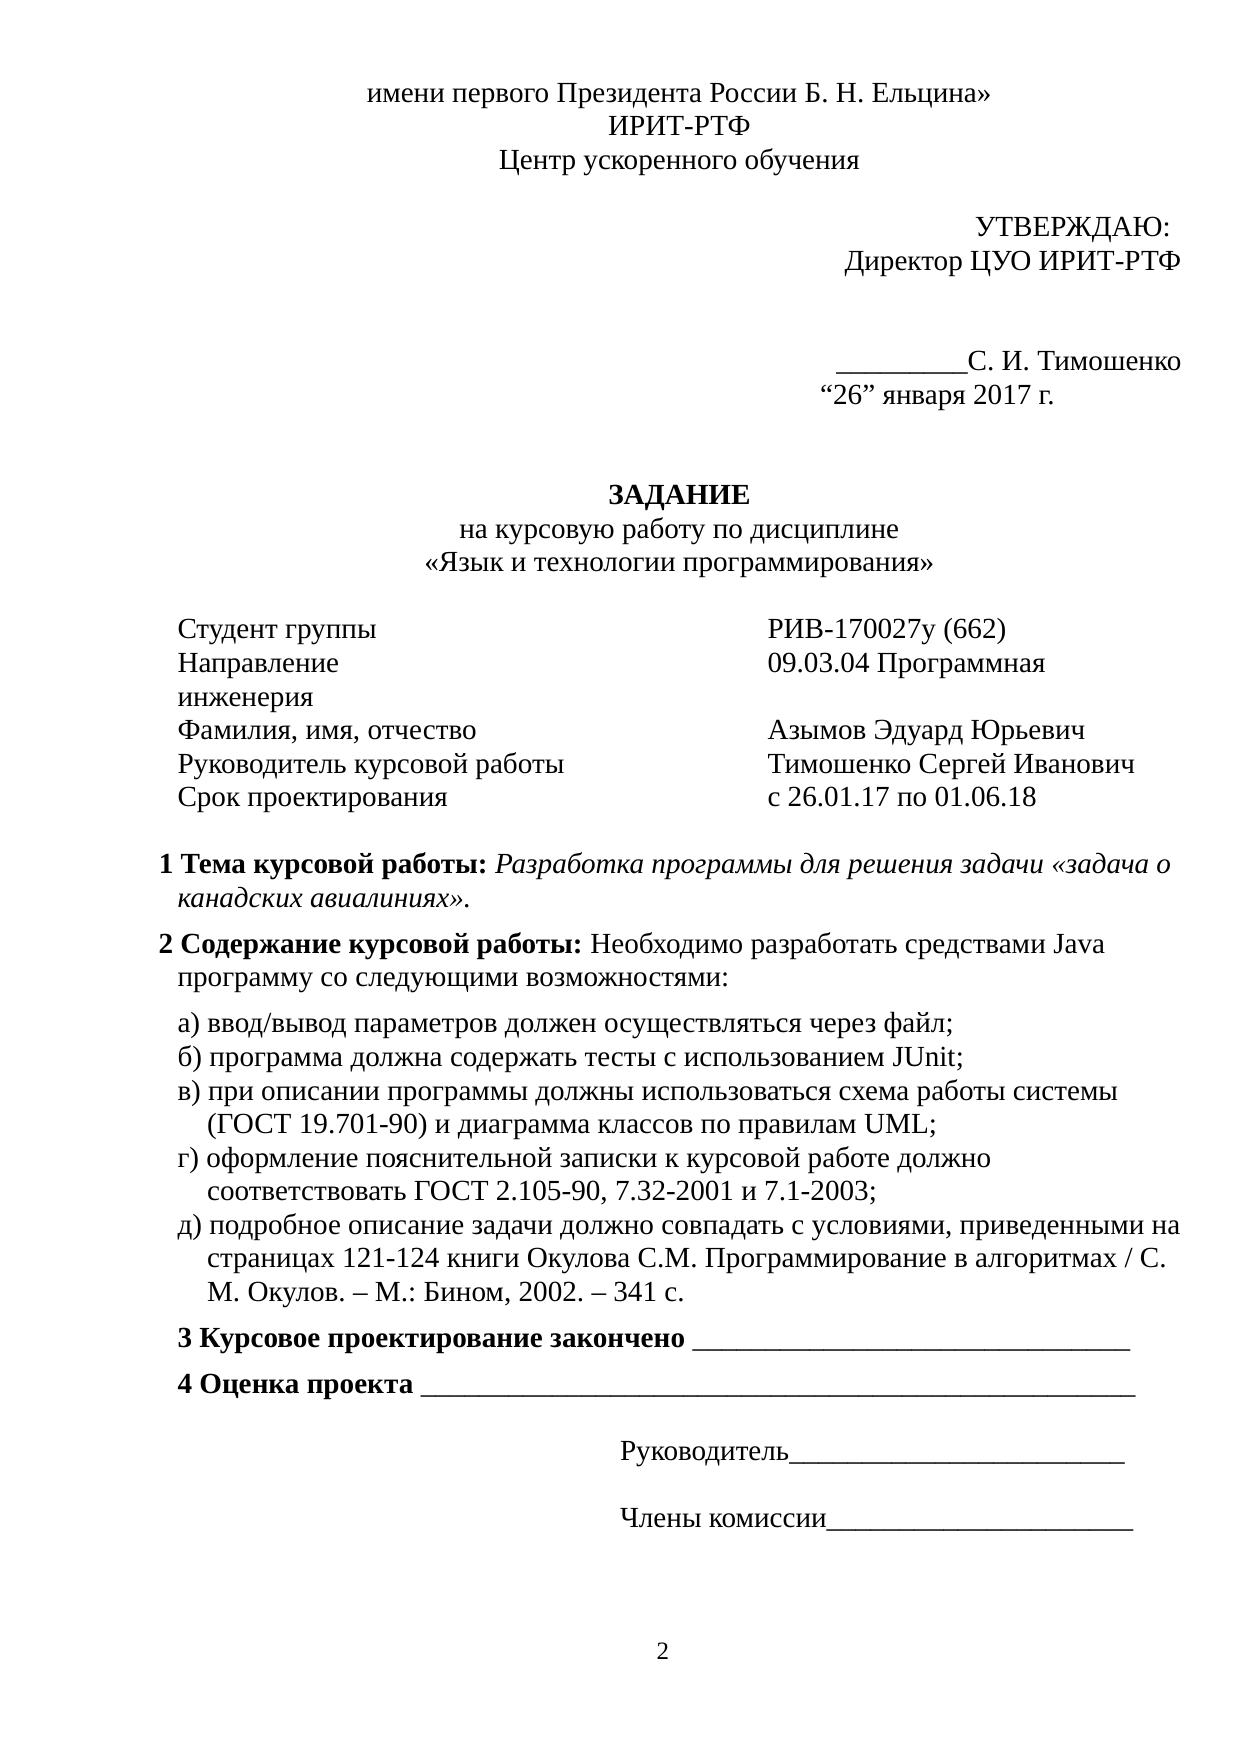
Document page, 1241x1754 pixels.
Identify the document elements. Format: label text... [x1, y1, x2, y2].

text УТВЕРЖДАЮ: [177, 209, 1181, 243]
text «Язык и технологии программирования» [177, 544, 1181, 578]
text “26” января 2017 г. [582, 377, 1181, 410]
text Директор ЦУО ИРИТ-РТФ [177, 243, 1181, 276]
text Направление 09.03.04 Программная инженерия [177, 645, 1181, 712]
text а) ввод/вывод параметров должен осуществляться через файл; [177, 1006, 1181, 1039]
text 2 Содержание курсовой работы: Необходимо разработать средствами Java программу со следующими возможностями: [158, 926, 1181, 993]
text 3 Курсовое проектирование закончено ______________________________ [177, 1320, 1181, 1353]
text Фамилия, имя, отчество Азымов Эдуард Юрьевич [177, 712, 1181, 746]
text Студент группы РИВ-170027у (662) [177, 612, 1181, 645]
text Срок проектирования с 26.01.17 по 01.06.18 [177, 779, 1181, 813]
text 4 Оценка проекта _________________________________________________ [177, 1366, 1181, 1399]
text 1 Тема курсовой работы: Разработка программы для решения задачи «задача о канадских авиалиниях». [158, 846, 1181, 913]
text в) при описании программы должны использоваться схема работы системы (ГОСТ 19.701-90) и диаграмма классов по правилам UML; [177, 1073, 1181, 1140]
text на курсовую работу по дисциплине [177, 511, 1181, 544]
text ЗАДАНИЕ [177, 477, 1181, 511]
text б) программа должна содержать тесты с использованием JUnit; [177, 1039, 1181, 1073]
text имени первого Президента России Б. Н. Ельцина» ИРИТ-РТФ [177, 75, 1181, 142]
text _________С. И. Тимошенко [177, 343, 1181, 377]
text Члены комиссии_____________________ [508, 1500, 1181, 1534]
text д) подробное описание задачи должно совпадать с условиями, приведенными на страницах 121-124 книги Окулова С.М. Программирование в алгоритмах / С. М. Окулов. – М.: Бином, 2002. – 341 с. [177, 1207, 1181, 1307]
text Центр ускоренного обучения [177, 142, 1181, 176]
text Руководитель курсовой работы Тимошенко Сергей Иванович [177, 746, 1181, 779]
text Руководитель_______________________ [508, 1433, 1181, 1467]
text г) оформление пояснительной записки к курсовой работе должно соответствовать ГОСТ 2.105-90, 7.32-2001 и 7.1-2003; [177, 1140, 1181, 1207]
